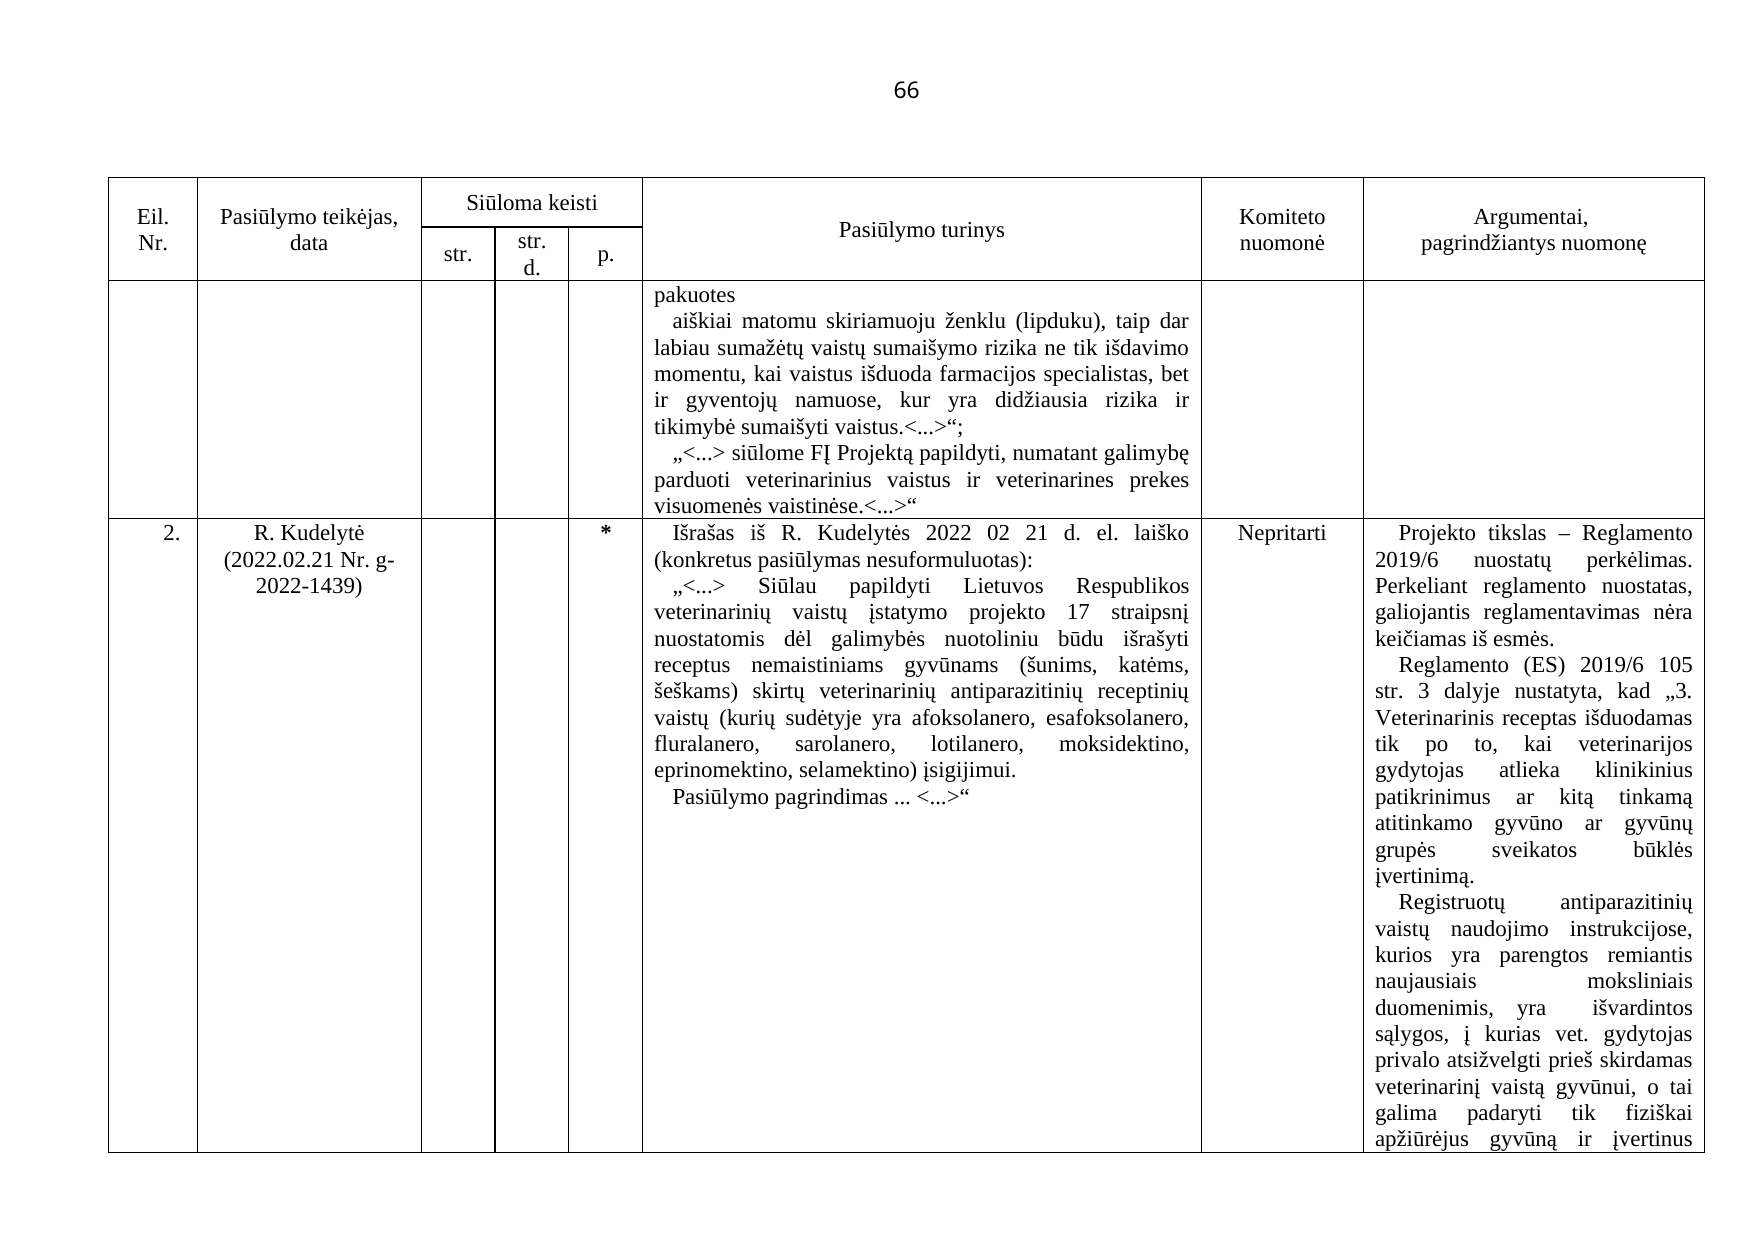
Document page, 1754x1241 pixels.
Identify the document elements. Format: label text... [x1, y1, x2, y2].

table_header Argumentai, pagrindžiantys nuomonę [1364, 178, 1704, 280]
table_cell [422, 519, 494, 1152]
table_cell [1202, 281, 1363, 518]
table_header Siūloma keisti [422, 178, 642, 226]
table_header Eil. Nr. [109, 178, 197, 280]
table_cell Išrašas iš R. Kudelytės 2022 02 21 d. el. laiško (konkretus pasiūlymas nesuformuluotas): „<...> Siūlau papildyti Lietuvos Respublikos veterinarinių vaistų įstatymo projekto 17 straipsnį nuostatomis dėl galimybės nuotoliniu būdu išrašyti receptus nemaistiniams gyvūnams (šunims, katėms, šeškams) skirtų veterinarinių antiparazitinių receptinių vaistų (kurių sudėtyje yra afoksolanero, esafoksolanero, fluralanero, sarolanero, lotilanero, moksidektino, eprinomektino, selamektino) įsigijimui. Pasiūlymo pagrindimas ... <...>“ [643, 519, 1201, 1152]
table_cell pakuotes aiškiai matomu skiriamuoju ženklu (lipduku), taip dar labiau sumažėtų vaistų sumaišymo rizika ne tik išdavimo momentu, kai vaistus išduoda farmacijos specialistas, bet ir gyventojų namuose, kur yra didžiausia rizika ir tikimybė sumaišyti vaistus.<...>“; „<...> siūlome FĮ Projektą papildyti, numatant galimybę parduoti veterinarinius vaistus ir veterinarines prekes visuomenės vaistinėse.<...>“ [643, 281, 1201, 518]
table_cell [496, 281, 568, 518]
table_cell [1364, 281, 1704, 518]
table_cell p. [569, 228, 642, 280]
table_cell [569, 281, 642, 518]
table_cell Nepritarti [1202, 519, 1363, 1152]
table_cell str. [422, 228, 494, 280]
table_cell * [569, 519, 642, 1152]
table_cell str. d. [496, 228, 568, 280]
table_cell [496, 519, 568, 1152]
table_header Komiteto nuomonė [1202, 178, 1363, 280]
table_cell Projekto tikslas – Reglamento 2019/6 nuostatų perkėlimas. Perkeliant reglamento nuostatas, galiojantis reglamentavimas nėra keičiamas iš esmės. Reglamento (ES) 2019/6 105 str. 3 dalyje nustatyta, kad „3. Veterinarinis receptas išduodamas tik po to, kai veterinarijos gydytojas atlieka klinikinius patikrinimus ar kitą tinkamą atitinkamo gyvūno ar gyvūnų grupės sveikatos būklės įvertinimą. Registruotų antiparazitinių vaistų naudojimo instrukcijose, kurios yra parengtos remiantis naujausiais moksliniais duomenimis, yra išvardintos sąlygos, į kurias vet. gydytojas privalo atsižvelgti prieš skirdamas veterinarinį vaistą gyvūnui, o tai galima padaryti tik fiziškai apžiūrėjus gyvūną ir įvertinus [1364, 519, 1704, 1152]
table_cell R. Kudelytė (2022.02.21 Nr. g-2022-1439) [198, 519, 421, 1152]
table_cell 2. [109, 519, 197, 1152]
table_cell [198, 281, 421, 518]
table_header Pasiūlymo turinys [643, 178, 1201, 280]
table_cell [109, 281, 197, 518]
table_header Pasiūlymo teikėjas, data [198, 178, 421, 280]
table_cell [422, 281, 494, 518]
